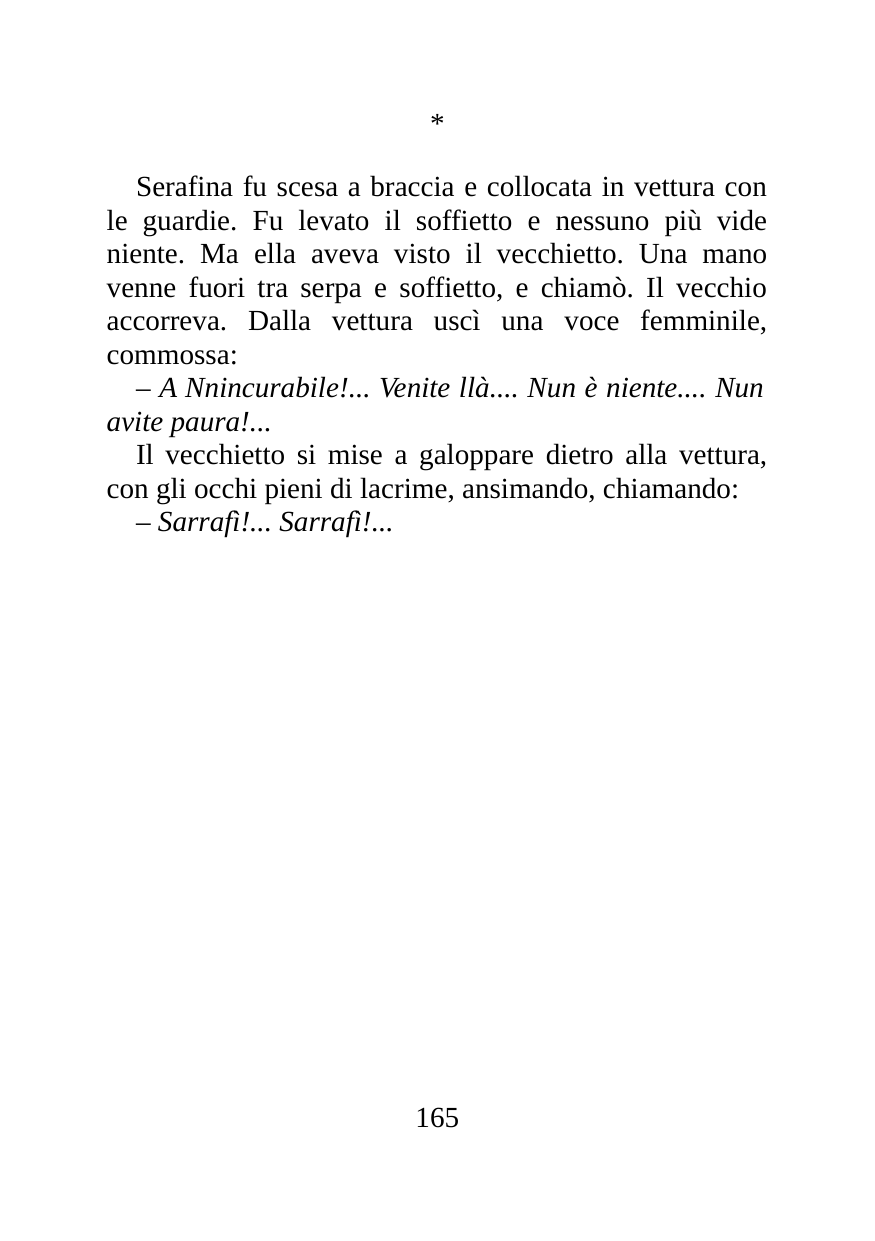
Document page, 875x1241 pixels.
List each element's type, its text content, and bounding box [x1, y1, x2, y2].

text Il vecchietto si mise a galoppare dietro alla vettura, con gli occhi pieni di lacrime, ansimando, chiamando: [106, 437, 768, 504]
text Serafina fu scesa a braccia e collocata in vettura con le guardie. Fu levato il soffietto e nessuno più vide niente. Ma ella aveva visto il vecchietto. Una mano venne fuori tra serpa e soffietto, e chiamò. Il vecchio accorreva. Dalla vettura uscì una voce femminile, commossa: [106, 169, 768, 370]
text * [106, 106, 768, 140]
text ‒ Sarrafì!... Sarrafì!... [106, 504, 768, 538]
text ‒ A Nnincurabile!... Venite llà.... Nun è niente.... Nun avite paura!... [106, 370, 768, 437]
